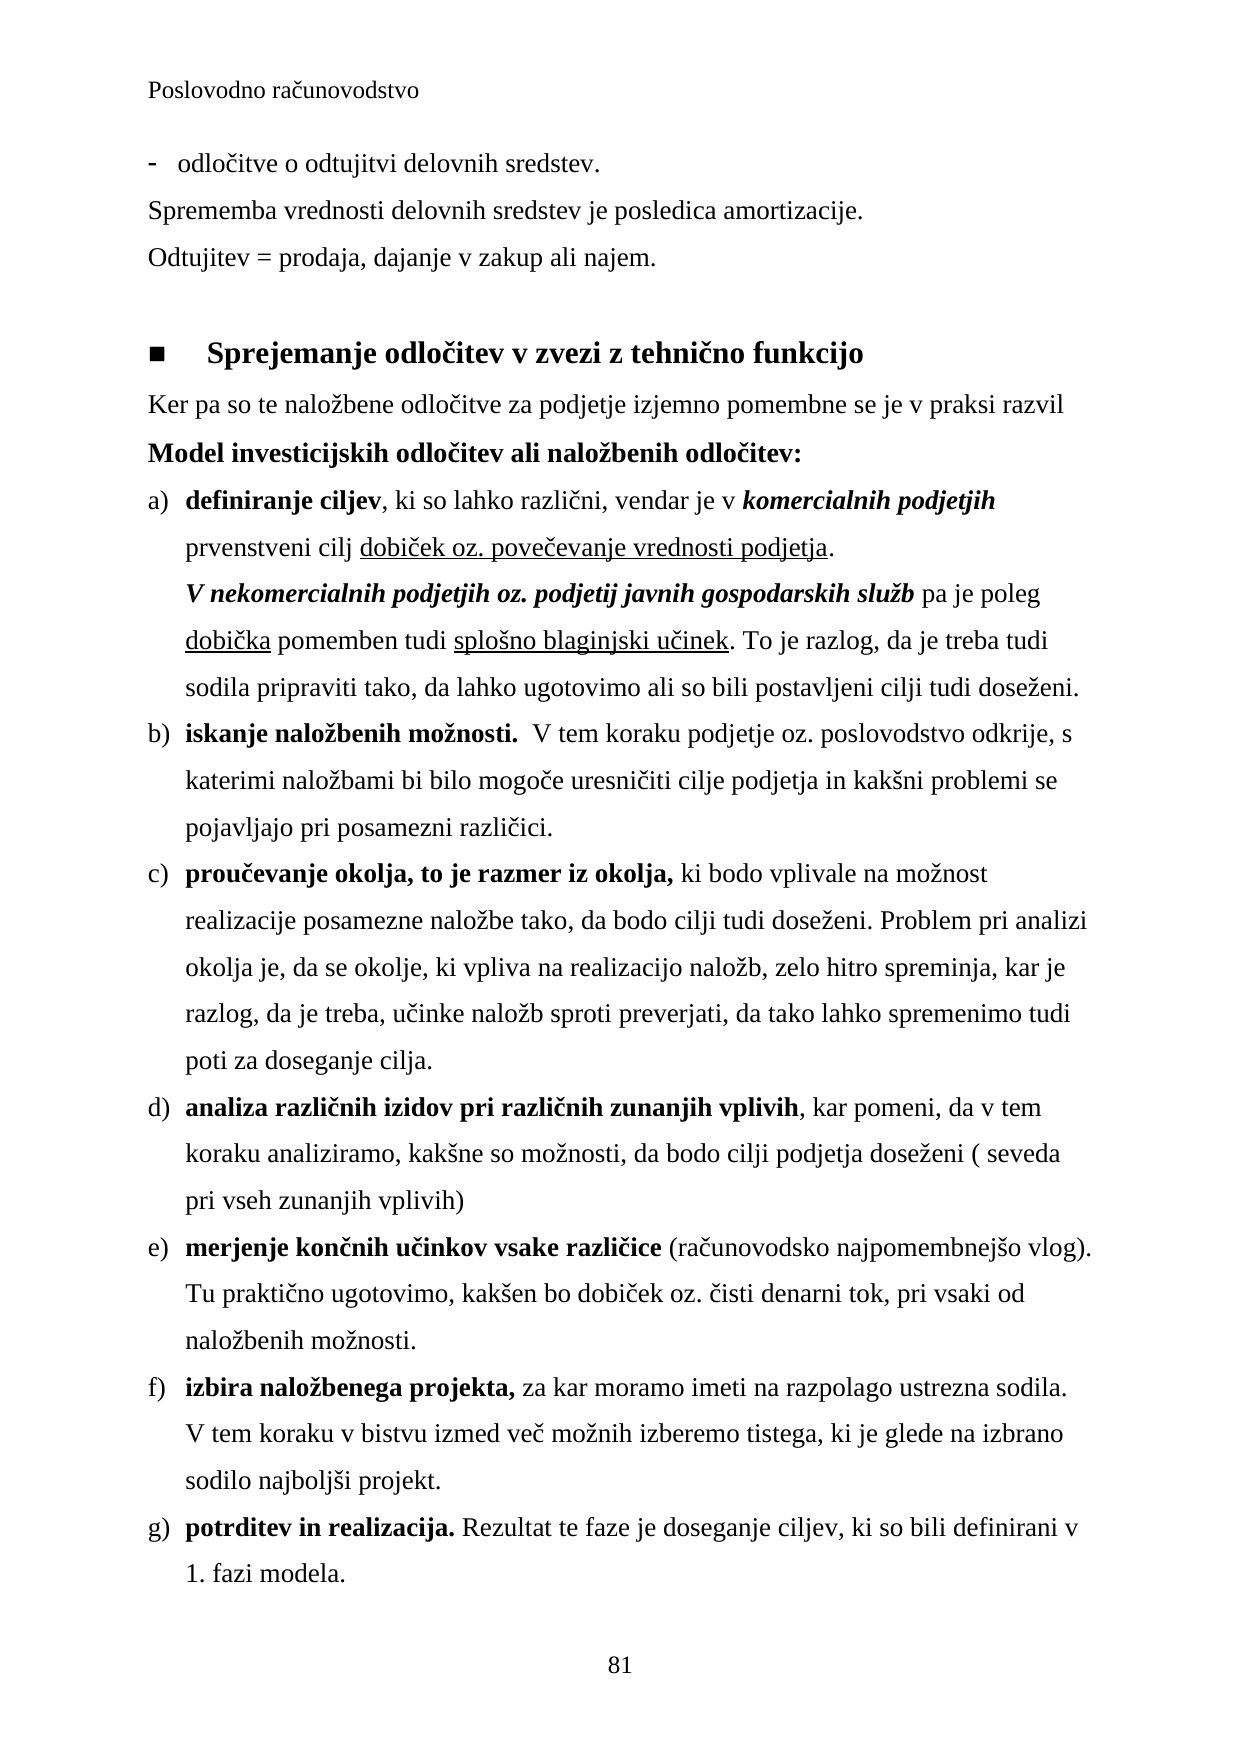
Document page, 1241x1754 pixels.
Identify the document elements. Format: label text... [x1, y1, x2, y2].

text Odtujitev = prodaja, dajanje v zakup ali najem. [148, 241, 1093, 272]
list iskanje naložbenih možnosti. V tem koraku podjetje oz. poslovodstvo odkrije, s katerimi naložbami bi bilo mogoče uresničiti cilje podjetja in kakšni problemi se pojavljajo pri posamezni različici. [148, 717, 1093, 842]
text Sprememba vrednosti delovnih sredstev je posledica amortizacije. [148, 194, 1093, 226]
list izbira naložbenega projekta, za kar moramo imeti na razpolago ustrezna sodila. V tem koraku v bistvu izmed več možnih izberemo tistega, ki je glede na izbrano sodilo najboljši projekt. [148, 1371, 1093, 1495]
list potrditev in realizacija. Rezultat te faze je doseganje ciljev, ki so bili definirani v 1. fazi modela. [148, 1511, 1093, 1589]
list odločitve o odtujitvi delovnih sredstev. [148, 148, 1093, 179]
text Ker pa so te naložbene odločitve za podjetje izjemno pomembne se je v praksi razvil Model investicijskih odločitev ali naložbenih odločitev: [148, 388, 1093, 468]
list merjenje končnih učinkov vsake različice (računovodsko najpomembnejšo vlog). Tu praktično ugotovimo, kakšen bo dobiček oz. čisti denarni tok, pri vsaki od naložbenih možnosti. [148, 1231, 1093, 1355]
list proučevanje okolja, to je razmer iz okolja, ki bodo vplivale na možnost realizacije posamezne naložbe tako, da bodo cilji tudi doseženi. Problem pri analizi okolja je, da se okolje, ki vpliva na realizacijo naložb, zelo hitro spreminja, kar je razlog, da je treba, učinke naložb sproti preverjati, da tako lahko spremenimo tudi poti za doseganje cilja. [148, 857, 1093, 1075]
list analiza različnih izidov pri različnih zunanjih vplivih, kar pomeni, da v tem koraku analiziramo, kakšne so možnosti, da bodo cilji podjetja doseženi ( seveda pri vseh zunanjih vplivih) [148, 1091, 1093, 1215]
list definiranje ciljev, ki so lahko različni, vendar je v komercialnih podjetjih prvenstveni cilj dobiček oz. povečevanje vrednosti podjetja. V nekomercialnih podjetjih oz. podjetij javnih gospodarskih služb pa je poleg dobička pomemben tudi splošno blaginjski učinek. To je razlog, da je treba tudi sodila pripraviti tako, da lahko ugotovimo ali so bili postavljeni cilji tudi doseženi. [148, 484, 1093, 702]
list Sprejemanje odločitev v zvezi z tehnično funkcijo [148, 334, 1093, 370]
